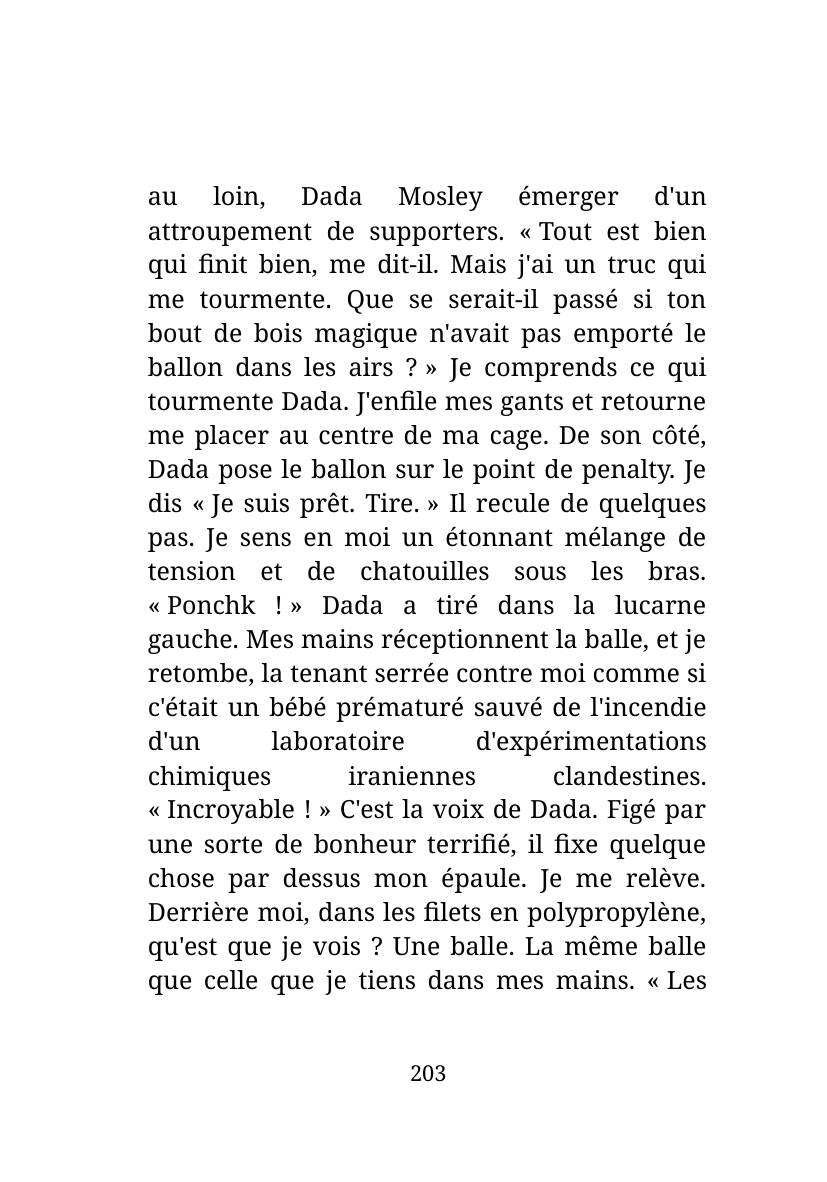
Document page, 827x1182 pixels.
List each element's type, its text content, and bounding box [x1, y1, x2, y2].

text au loin, Dada Mosley émerger d'un attroupement de supporters. « Tout est bien qui finit bien, me dit-il. Mais j'ai un truc qui me tourmente. Que se serait-il passé si ton bout de bois magique n'avait pas emporté le ballon dans les airs ? » Je comprends ce qui tourmente Dada. J'enfile mes gants et retourne me placer au centre de ma cage. De son côté, Dada pose le ballon sur le point de penalty. Je dis « Je suis prêt. Tire. » Il recule de quelques pas. Je sens en moi un étonnant mélange de tension et de chatouilles sous les bras. « Ponchk ! » Dada a tiré dans la lucarne gauche. Mes mains réceptionnent la balle, et je retombe, la tenant serrée contre moi comme si c'était un bébé prématuré sauvé de l'incendie d'un laboratoire d'expérimentations chimiques iraniennes clandestines. « Incroyable ! » C'est la voix de Dada. Figé par une sorte de bonheur terrifié, il fixe quelque chose par dessus mon épaule. Je me relève. Derrière moi, dans les filets en polypropylène, qu'est que je vois ? Une balle. La même balle que celle que je tiens dans mes mains. « Les [148, 179, 707, 997]
